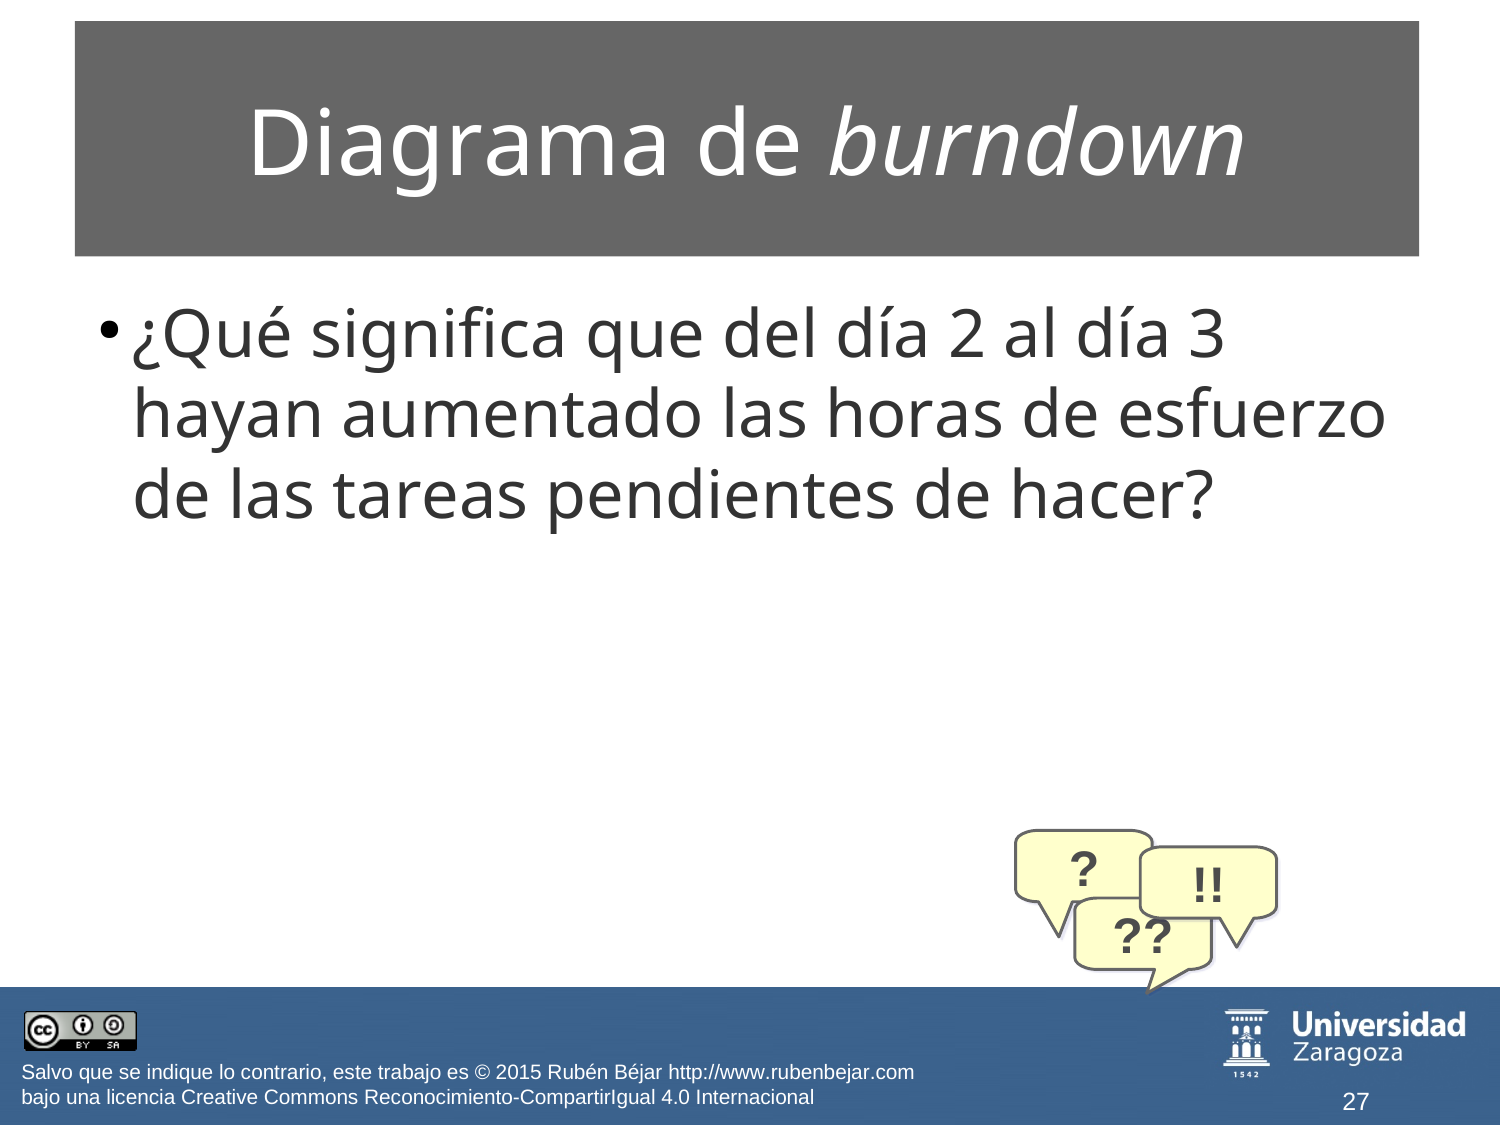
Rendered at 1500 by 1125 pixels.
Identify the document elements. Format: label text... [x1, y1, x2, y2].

title Diagrama de burndown [74, 21, 1420, 257]
text_box ? [1015, 830, 1153, 937]
picture [0, 987, 1500, 1125]
list ¿Qué significa que del día 2 al día 3 hayan aumentado las horas de esfuerzo de las tareas pendientes de hacer? [82, 283, 1418, 957]
text_box !! [1140, 846, 1277, 948]
text_box ?? [1074, 897, 1212, 994]
